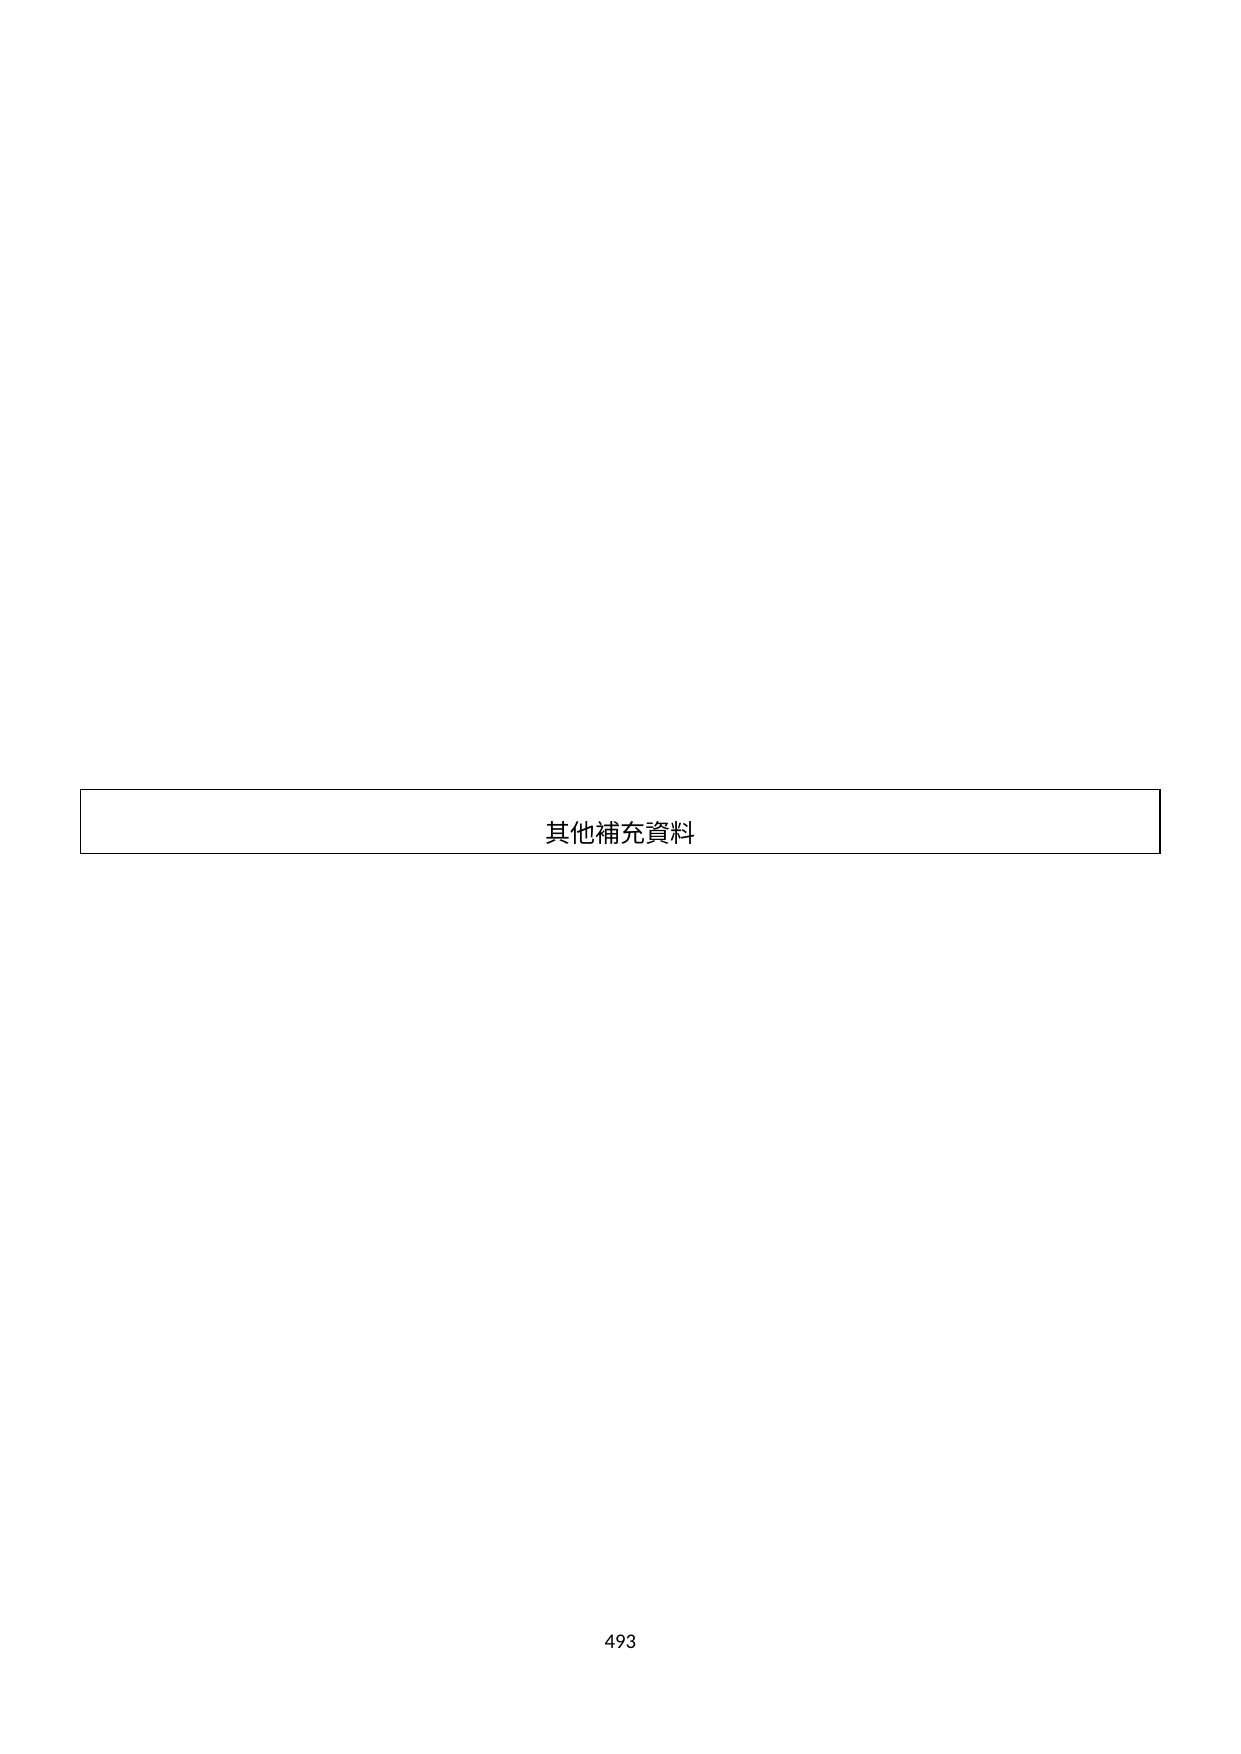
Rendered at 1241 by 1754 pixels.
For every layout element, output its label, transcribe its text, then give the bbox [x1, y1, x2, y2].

table_cell 其他補充資料 [81, 790, 1159, 853]
